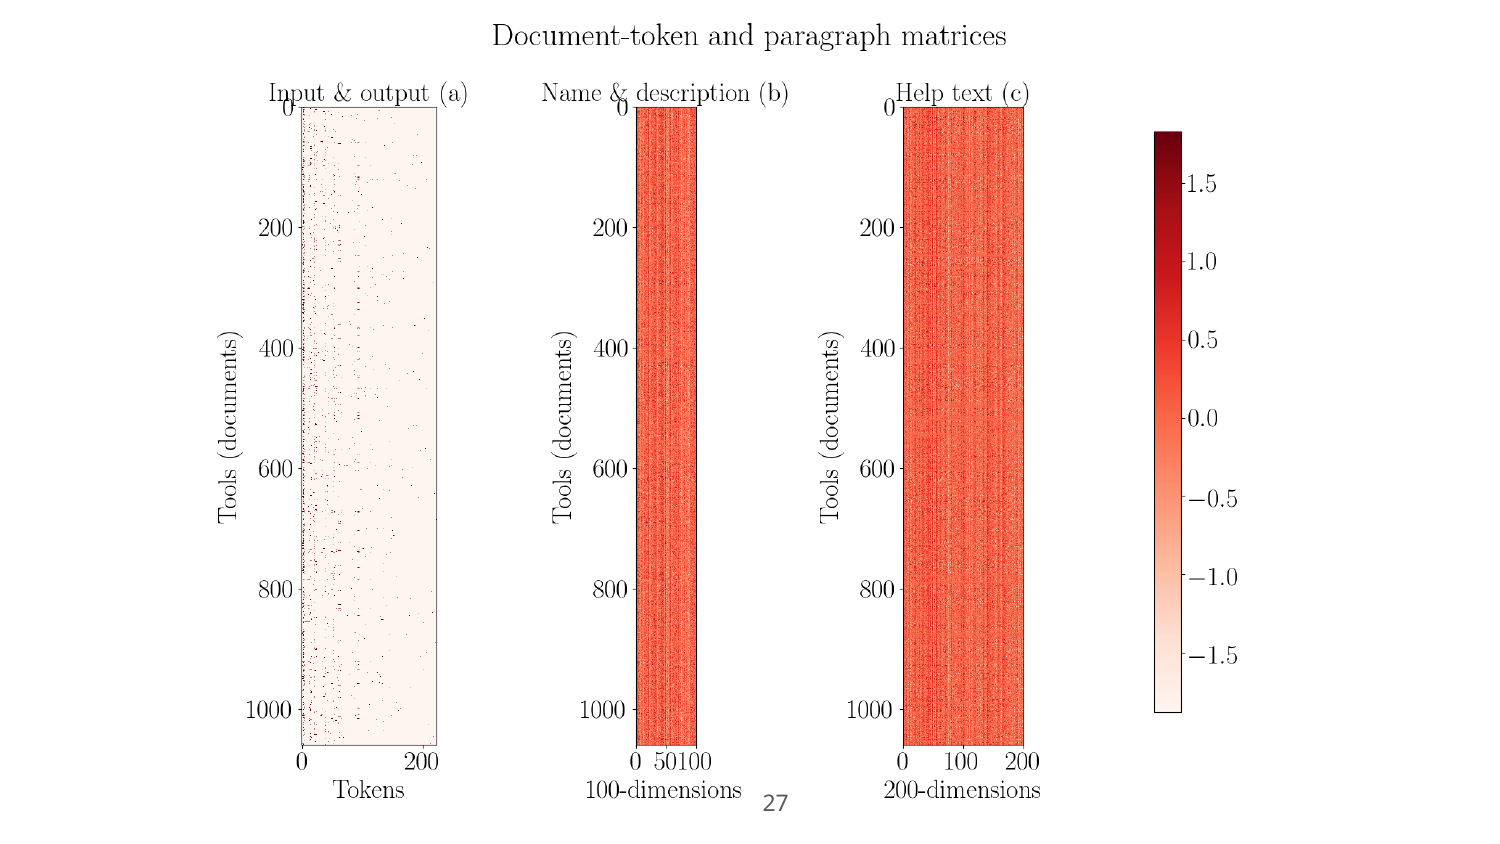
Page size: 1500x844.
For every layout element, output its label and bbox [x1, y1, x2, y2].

slide_number [714, 771, 805, 837]
picture [77, 7, 1423, 836]
